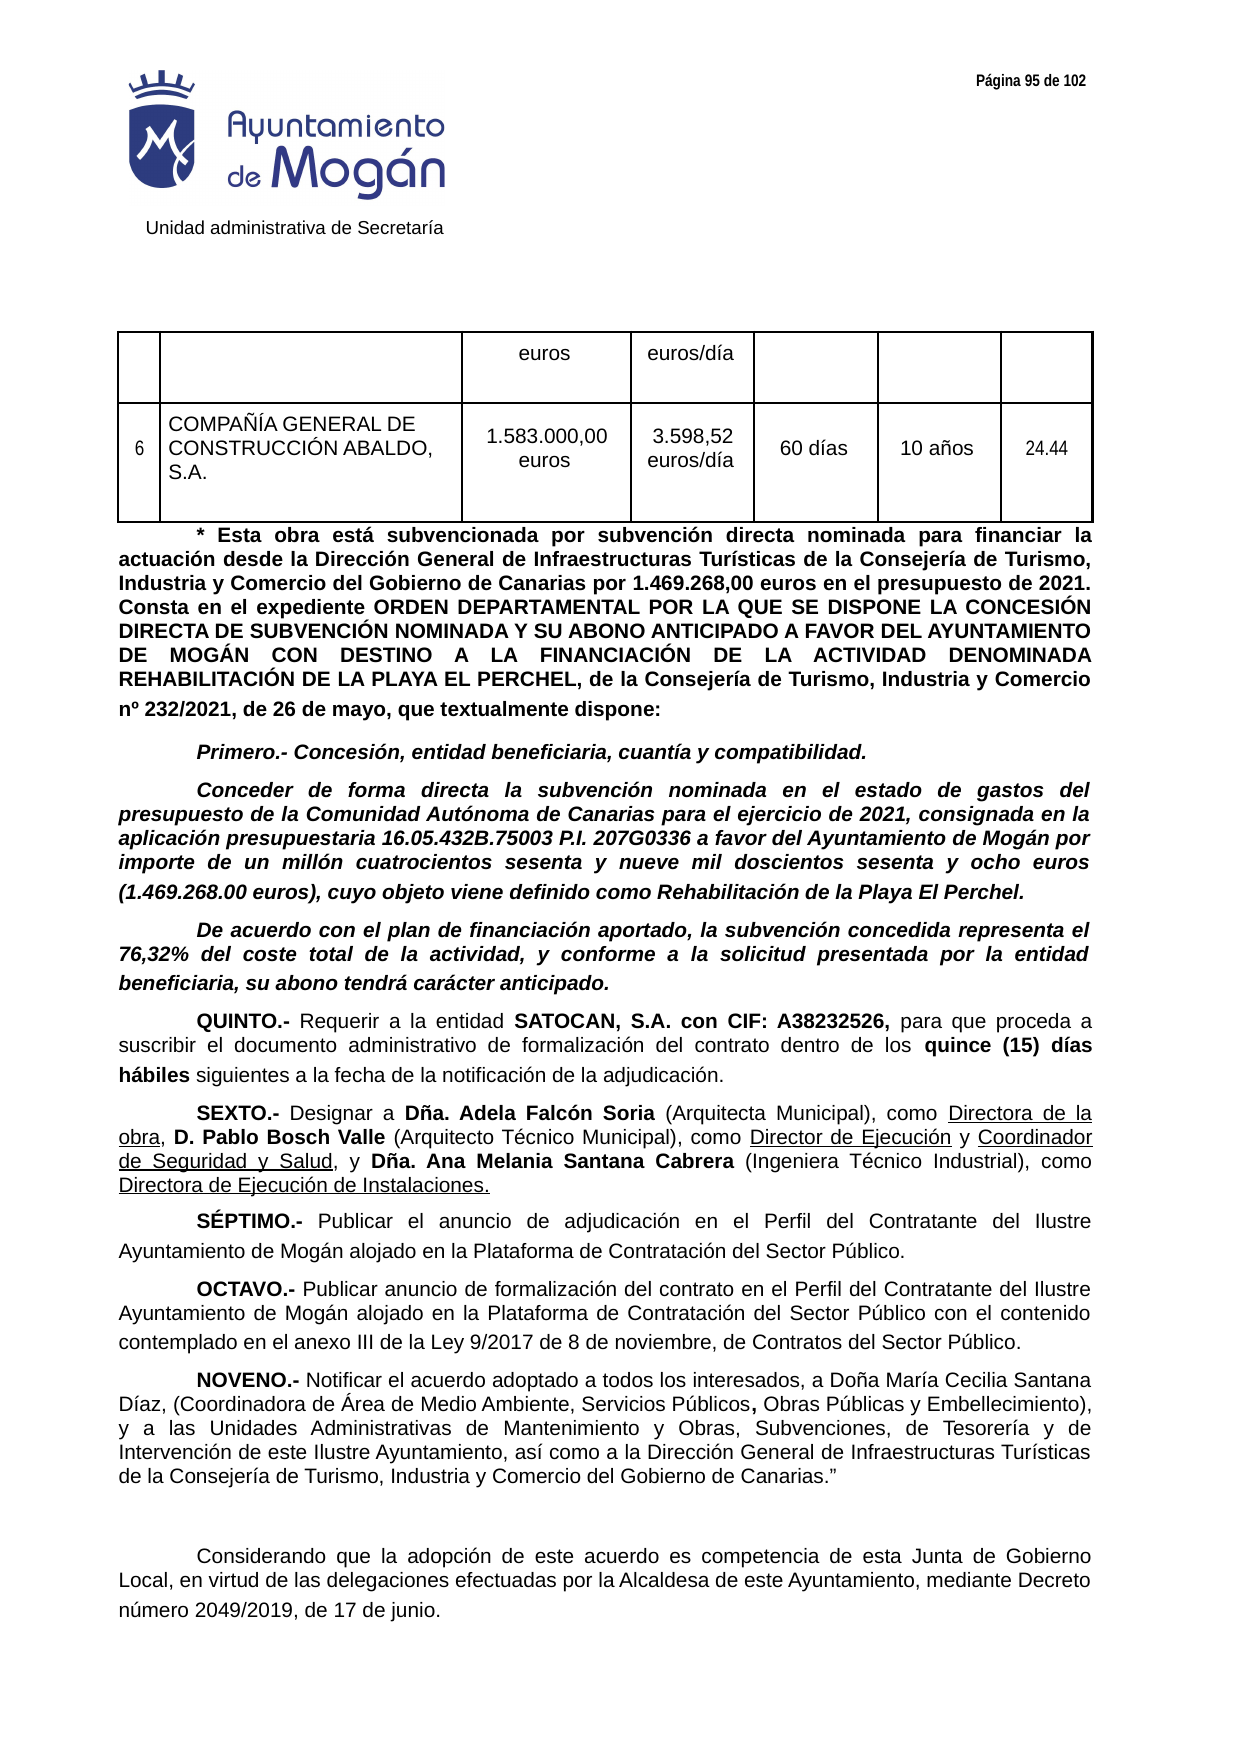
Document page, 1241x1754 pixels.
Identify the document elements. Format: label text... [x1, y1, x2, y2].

table_cell euros [463, 333, 630, 402]
table_cell COMPAÑÍA GENERAL DE CONSTRUCCIÓN ABALDO, S.A. [161, 404, 461, 521]
text QUINTO.- Requerir a la entidad SATOCAN, S.A. con CIF: A38232526, para que proceda a suscribir el documento administrativo de formalización del contrato dentro de los quince (15) días hábiles siguientes a la fecha de la notificación de la adjudicación. [118, 1009, 1092, 1088]
table_cell 24,44 [1002, 404, 1091, 521]
table_cell 3.598,52 euros/día [632, 404, 753, 521]
table_cell 10 años [879, 404, 1000, 521]
text De acuerdo con el plan de financiación aportado, la subvención concedida representa el 76,32% del coste total de la actividad, y conforme a la solicitud presentada por la entidad beneficiaria, su abono tendrá carácter anticipado. [118, 917, 1092, 997]
text SEXTO.- Designar a Dña. Adela Falcón Soria (Arquitecta Municipal), como Directora de la obra, D. Pablo Bosch Valle (Arquitecto Técnico Municipal), como Director de Ejecución y Coordinador de Seguridad y Salud, y Dña. Ana Melania Santana Cabrera (Ingeniera Técnico Industrial), como Directora de Ejecución de Instalaciones. [118, 1101, 1092, 1196]
table_cell [119, 333, 159, 402]
table_cell euros/día [632, 333, 753, 402]
table_cell [755, 333, 877, 402]
table_cell [161, 333, 461, 402]
text OCTAVO.- Publicar anuncio de formalización del contrato en el Perfil del Contratante del Ilustre Ayuntamiento de Mogán alojado en la Plataforma de Contratación del Sector Público con el contenido contemplado en el anexo III de la Ley 9/2017 de 8 de noviembre, de Contratos del Sector Público. [118, 1277, 1092, 1356]
text Considerando que la adopción de este acuerdo es competencia de esta Junta de Gobierno Local, en virtud de las delegaciones efectuadas por la Alcaldesa de este Ayuntamiento, mediante Decreto número 2049/2019, de 17 de junio. [118, 1544, 1092, 1623]
table_cell [879, 333, 1000, 402]
picture [128, 70, 445, 206]
text SÉPTIMO.- Publicar el anuncio de adjudicación en el Perfil del Contratante del Ilustre Ayuntamiento de Mogán alojado en la Plataforma de Contratación del Sector Público. [118, 1209, 1092, 1264]
text * Esta obra está subvencionada por subvención directa nominada para financiar la actuación desde la Dirección General de Infraestructuras Turísticas de la Consejería de Turismo, Industria y Comercio del Gobierno de Canarias por 1.469.268,00 euros en el presupuesto de 2021. Consta en el expediente ORDEN DEPARTAMENTAL POR LA QUE SE DISPONE LA CONCESIÓN DIRECTA DE SUBVENCIÓN NOMINADA Y SU ABONO ANTICIPADO A FAVOR DEL AYUNTAMIENTO DE MOGÁN CON DESTINO A LA FINANCIACIÓN DE LA ACTIVIDAD DENOMINADA REHABILITACIÓN DE LA PLAYA EL PERCHEL, de la Consejería de Turismo, Industria y Comercio nº 232/2021, de 26 de mayo, que textualmente dispone: [118, 523, 1092, 722]
text Primero.- Concesión, entidad beneficiaria, cuantía y compatibilidad. [118, 734, 1092, 766]
table_cell 60 días [755, 404, 877, 521]
table_cell 1.583.000,00 euros [463, 404, 630, 521]
text NOVENO.- Notificar el acuerdo adoptado a todos los interesados, a Doña María Cecilia Santana Díaz, (Coordinadora de Área de Medio Ambiente, Servicios Públicos, Obras Públicas y Embellecimiento), y a las Unidades Administrativas de Mantenimiento y Obras, Subvenciones, de Tesorería y de Intervención de este Ilustre Ayuntamiento, así como a la Dirección General de Infraestructuras Turísticas de la Consejería de Turismo, Industria y Comercio del Gobierno de Canarias.” [118, 1368, 1092, 1488]
text Conceder de forma directa la subvención nominada en el estado de gastos del presupuesto de la Comunidad Autónoma de Canarias para el ejercicio de 2021, consignada en la aplicación presupuestaria 16.05.432B.75003 P.I. 207G0336 a favor del Ayuntamiento de Mogán por importe de un millón cuatrocientos sesenta y nueve mil doscientos sesenta y ocho euros (1.469.268.00 euros), cuyo objeto viene definido como Rehabilitación de la Playa El Perchel. [118, 778, 1092, 905]
table_cell 6 [119, 404, 159, 521]
table_cell 30,00 [1002, 333, 1091, 402]
